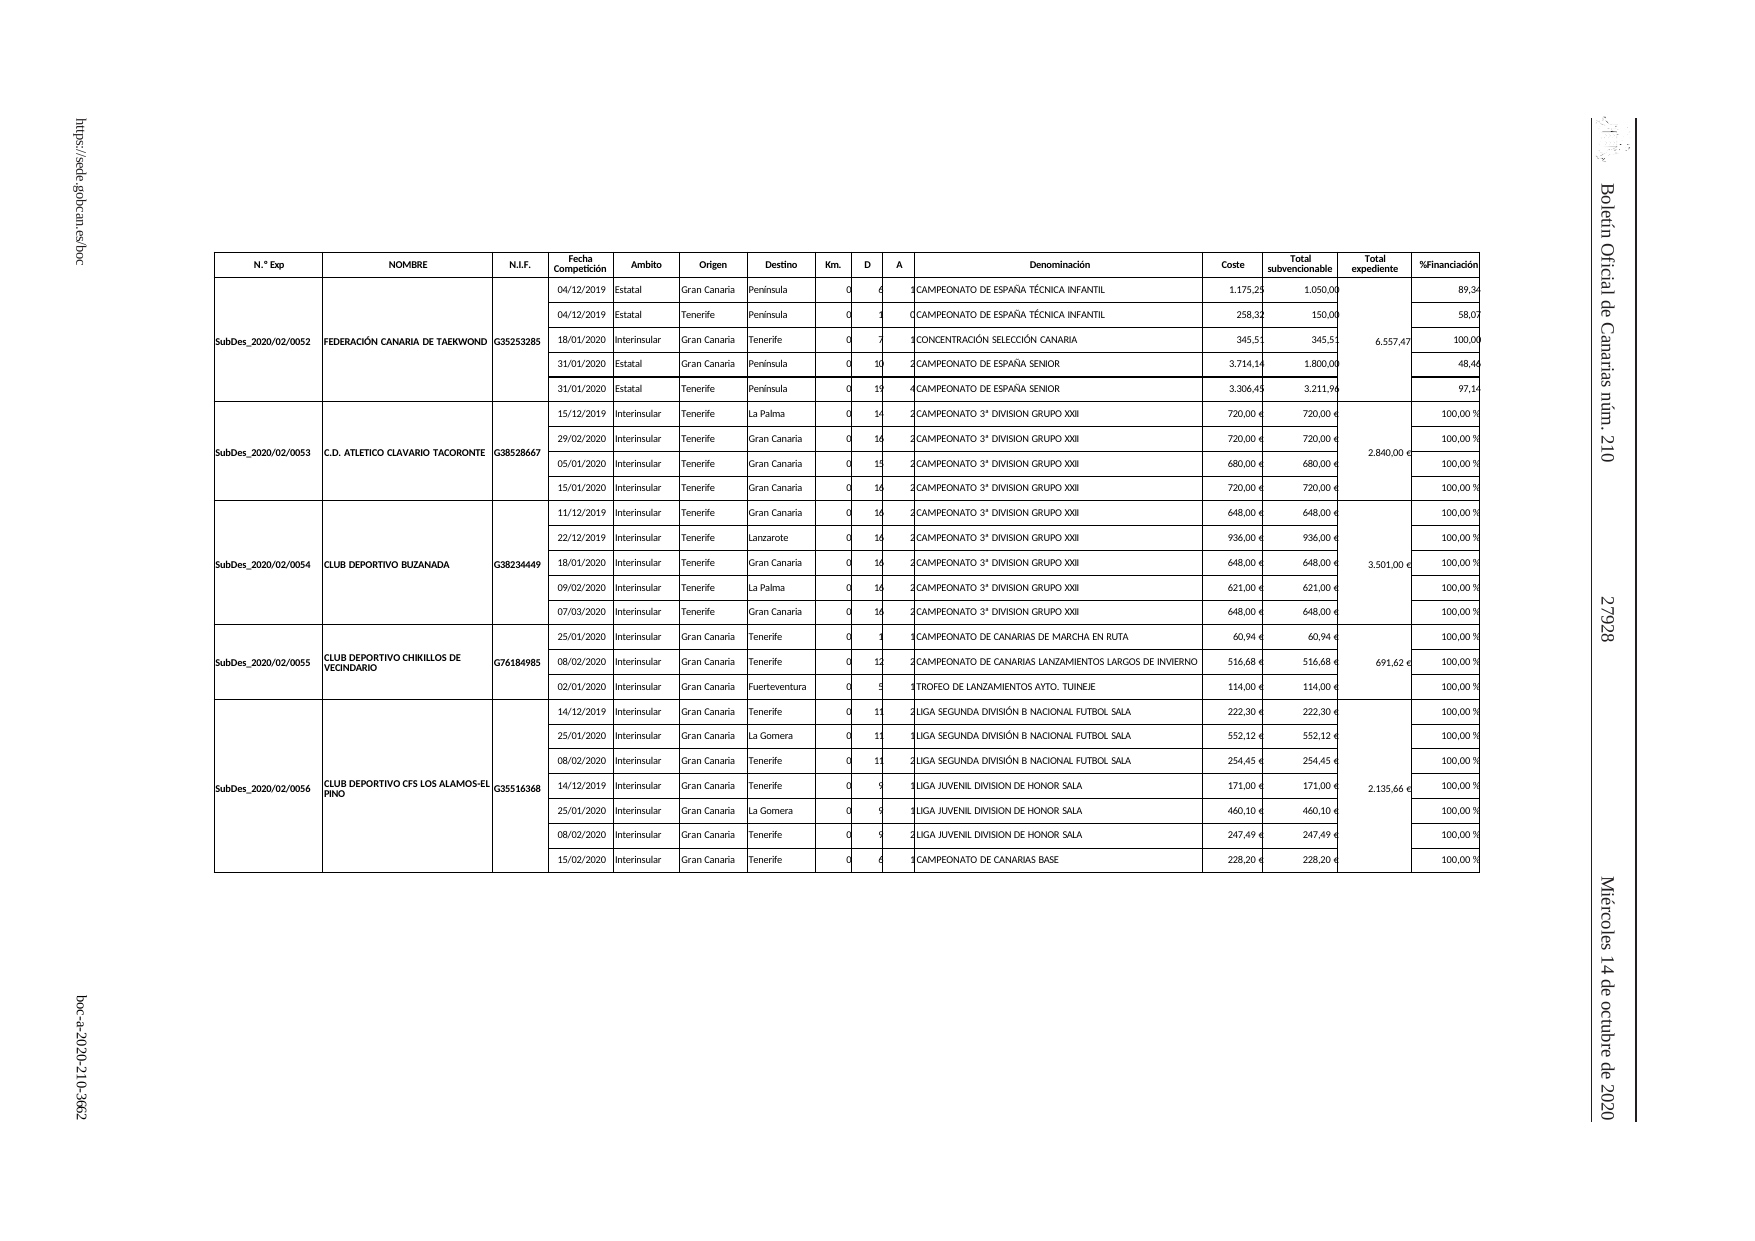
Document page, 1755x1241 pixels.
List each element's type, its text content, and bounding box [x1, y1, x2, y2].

table_cell 18/01/2020 [549, 551, 613, 575]
table_cell 0 [816, 353, 851, 376]
table_cell 0 [816, 452, 851, 476]
table_cell 247,49 € [1263, 824, 1337, 847]
table_cell Gran Canaria [748, 551, 815, 575]
table_cell 9 [852, 799, 882, 823]
table_cell 171,00 € [1203, 774, 1262, 798]
table_cell 345,51 [1203, 328, 1262, 352]
table_cell 15/12/2019 [549, 402, 613, 426]
table_cell 0 [816, 799, 851, 823]
table_cell 100,00 % [1412, 749, 1479, 773]
table_cell 648,00 € [1203, 551, 1262, 575]
table_cell Península [748, 378, 815, 401]
table_cell 2 [883, 452, 914, 476]
table_cell 720,00 € [1263, 402, 1337, 426]
table_cell 936,00 € [1263, 526, 1337, 550]
table_cell Tenerife [680, 526, 747, 550]
table_cell 100,00 % [1412, 799, 1479, 823]
table_cell 3.714,14 [1203, 353, 1262, 376]
table_cell 0 [816, 650, 851, 674]
table_cell 100,00 [1412, 328, 1479, 352]
table_cell 2 [883, 501, 914, 525]
table_cell Fuerteventura [748, 675, 815, 699]
table_cell 22/12/2019 [549, 526, 613, 550]
table_header A [883, 253, 914, 277]
table_cell SubDes_2020/02/0055 [215, 625, 322, 699]
table_cell Gran Canaria [680, 725, 747, 748]
table_header D [852, 253, 882, 277]
table_cell 100,00 % [1412, 452, 1479, 476]
table_cell 648,00 € [1203, 601, 1262, 624]
table_cell Gran Canaria [680, 650, 747, 674]
table_cell 25/01/2020 [549, 799, 613, 823]
table_cell 1 [883, 774, 914, 798]
table_cell 16 [852, 526, 882, 550]
table_cell 3.501,00 € [1338, 501, 1411, 624]
table_cell 19 [852, 378, 882, 401]
table_cell 9 [852, 824, 882, 847]
table_cell 9 [852, 774, 882, 798]
table_cell CAMPEONATO DE ESPAÑA SENIOR [915, 378, 1202, 401]
table_cell 2 [883, 700, 914, 723]
table_cell Tenerife [748, 328, 815, 352]
table_cell 7 [852, 328, 882, 352]
table_cell 2.135,66 € [1338, 700, 1411, 872]
table_cell 100,00 % [1412, 427, 1479, 451]
table_cell Interinsular [614, 501, 679, 525]
table_header Fecha Competición [549, 253, 613, 277]
table_cell 4 [883, 378, 914, 401]
table_cell Gran Canaria [680, 625, 747, 649]
table_cell 0 [816, 551, 851, 575]
table_cell 3.211,96 [1263, 378, 1337, 401]
table_header %Financiación [1412, 253, 1479, 277]
table_cell 2 [883, 650, 914, 674]
table_cell 150,00 [1263, 303, 1337, 327]
table_cell 97,14 [1412, 378, 1479, 401]
table_cell Estatal [614, 378, 679, 401]
table_cell CAMPEONATO DE CANARIAS DE MARCHA EN RUTA [915, 625, 1202, 649]
table_cell TROFEO DE LANZAMIENTOS AYTO. TUINEJE [915, 675, 1202, 699]
table_cell 114,00 € [1203, 675, 1262, 699]
table_cell 100,00 % [1412, 625, 1479, 649]
table_cell 720,00 € [1263, 427, 1337, 451]
table_cell CAMPEONATO DE ESPAÑA SENIOR [915, 353, 1202, 376]
table_cell 3.306,45 [1203, 378, 1262, 401]
table_cell 228,20 € [1203, 849, 1262, 872]
text 27928 [1598, 597, 1618, 646]
table_cell La Palma [748, 402, 815, 426]
table_cell 621,00 € [1203, 576, 1262, 599]
table_cell 100,00 % [1412, 824, 1479, 847]
table_cell Interinsular [614, 551, 679, 575]
table_cell 100,00 % [1412, 501, 1479, 525]
table_cell 11 [852, 700, 882, 723]
table_cell Tenerife [748, 650, 815, 674]
table_cell 14 [852, 402, 882, 426]
table_cell 0 [816, 849, 851, 872]
table_cell CONCENTRACIÓN SELECCIÓN CANARIA [915, 328, 1202, 352]
table_cell 680,00 € [1263, 452, 1337, 476]
table_cell 29/02/2020 [549, 427, 613, 451]
table_cell Tenerife [748, 700, 815, 723]
table_cell Gran Canaria [680, 675, 747, 699]
table_cell 552,12 € [1263, 725, 1337, 748]
table_cell Tenerife [680, 402, 747, 426]
table_cell Tenerife [748, 774, 815, 798]
table_cell 0 [816, 625, 851, 649]
table_cell Interinsular [614, 725, 679, 748]
table_cell 14/12/2019 [549, 774, 613, 798]
table_cell 0 [816, 749, 851, 773]
table_cell 100,00 % [1412, 477, 1479, 500]
table_cell 720,00 € [1203, 477, 1262, 500]
table_cell CAMPEONATO DE CANARIAS LANZAMIENTOS LARGOS DE INVIERNO [915, 650, 1202, 674]
table_cell 2 [883, 601, 914, 624]
table_cell Gran Canaria [748, 477, 815, 500]
table_cell Gran Canaria [680, 328, 747, 352]
table_cell 720,00 € [1203, 427, 1262, 451]
table_cell 254,45 € [1263, 749, 1337, 773]
table_cell LIGA SEGUNDA DIVISIÓN B NACIONAL FUTBOL SALA [915, 725, 1202, 748]
table_cell 0 [816, 675, 851, 699]
table_cell CAMPEONATO 3ª DIVISION GRUPO XXII [915, 601, 1202, 624]
table_cell 16 [852, 601, 882, 624]
table_cell 648,00 € [1263, 551, 1337, 575]
table_cell 2 [883, 824, 914, 847]
table_cell 15/01/2020 [549, 477, 613, 500]
table_cell 1.175,25 [1203, 278, 1262, 302]
table_cell 02/01/2020 [549, 675, 613, 699]
table_cell LIGA SEGUNDA DIVISIÓN B NACIONAL FUTBOL SALA [915, 749, 1202, 773]
table_cell 2 [883, 477, 914, 500]
table_cell CLUB DEPORTIVO CFS LOS ALAMOS-EL PINO [323, 700, 492, 872]
table_cell 1.050,00 [1263, 278, 1337, 302]
table_cell 516,68 € [1263, 650, 1337, 674]
table_cell Interinsular [614, 427, 679, 451]
table_cell Tenerife [748, 625, 815, 649]
table_cell Tenerife [748, 824, 815, 847]
table_cell 48,46 [1412, 353, 1479, 376]
table_cell 2.840,00 € [1338, 402, 1411, 500]
table_cell 222,30 € [1263, 700, 1337, 723]
table_cell 1 [883, 799, 914, 823]
table_cell 100,00 % [1412, 402, 1479, 426]
table_cell 0 [816, 824, 851, 847]
table_cell 0 [816, 477, 851, 500]
table_cell Tenerife [748, 849, 815, 872]
table_cell 516,68 € [1203, 650, 1262, 674]
table_cell Interinsular [614, 849, 679, 872]
table_header Total subvencionable [1263, 253, 1337, 277]
table_cell 691,62 € [1338, 625, 1411, 699]
table_header N.I.F. [493, 253, 548, 277]
table_cell Gran Canaria [680, 353, 747, 376]
table_cell 100,00 % [1412, 849, 1479, 872]
table_cell CAMPEONATO 3ª DIVISION GRUPO XXII [915, 477, 1202, 500]
table_cell Interinsular [614, 526, 679, 550]
table_cell Tenerife [680, 576, 747, 599]
table_cell Gran Canaria [748, 427, 815, 451]
table_cell 0 [816, 501, 851, 525]
table_cell Lanzarote [748, 526, 815, 550]
table_cell 05/01/2020 [549, 452, 613, 476]
table_cell 0 [883, 303, 914, 327]
table_cell Gran Canaria [680, 700, 747, 723]
table_cell 100,00 % [1412, 526, 1479, 550]
table_cell 1 [883, 849, 914, 872]
table_cell 648,00 € [1263, 601, 1337, 624]
table_cell 2 [883, 427, 914, 451]
table_cell Interinsular [614, 452, 679, 476]
table_cell CAMPEONATO 3ª DIVISION GRUPO XXII [915, 402, 1202, 426]
table_cell Interinsular [614, 601, 679, 624]
table_cell 1 [883, 675, 914, 699]
table_cell Gran Canaria [680, 824, 747, 847]
table_cell 0 [816, 402, 851, 426]
table_cell 08/02/2020 [549, 650, 613, 674]
table_cell 0 [816, 725, 851, 748]
table_cell 10 [852, 353, 882, 376]
table_header N.º Exp [215, 253, 322, 277]
table_header Destino [748, 253, 815, 277]
table_cell Tenerife [680, 427, 747, 451]
table_cell 6 [852, 849, 882, 872]
table_cell Interinsular [614, 328, 679, 352]
table_cell 0 [816, 427, 851, 451]
table_cell Tenerife [680, 303, 747, 327]
table_cell C.D. ATLETICO CLAVARIO TACORONTE [323, 402, 492, 500]
table_cell Estatal [614, 353, 679, 376]
table_cell La Gomera [748, 725, 815, 748]
table_cell 09/02/2020 [549, 576, 613, 599]
table_cell 552,12 € [1203, 725, 1262, 748]
table_cell SubDes_2020/02/0056 [215, 700, 322, 872]
table_cell 720,00 € [1263, 477, 1337, 500]
table_cell SubDes_2020/02/0053 [215, 402, 322, 500]
table_cell 0 [816, 601, 851, 624]
text boc-a-2020-210-3662 [74, 995, 91, 1124]
table_cell 14/12/2019 [549, 700, 613, 723]
table_cell LIGA JUVENIL DIVISION DE HONOR SALA [915, 774, 1202, 798]
table_cell Gran Canaria [680, 799, 747, 823]
table_cell CAMPEONATO 3ª DIVISION GRUPO XXII [915, 576, 1202, 599]
table_cell Interinsular [614, 576, 679, 599]
table_cell Interinsular [614, 402, 679, 426]
table_header Coste [1203, 253, 1262, 277]
table_cell 0 [816, 526, 851, 550]
table_cell 6 [852, 278, 882, 302]
table_cell 6.557,47 [1338, 278, 1411, 401]
table_header Denominación [915, 253, 1202, 277]
table_cell 100,00 % [1412, 774, 1479, 798]
table_cell 1 [852, 625, 882, 649]
table_cell LIGA JUVENIL DIVISION DE HONOR SALA [915, 824, 1202, 847]
table_cell 222,30 € [1203, 700, 1262, 723]
table_cell 07/03/2020 [549, 601, 613, 624]
table_cell 0 [816, 278, 851, 302]
table_cell 89,34 [1412, 278, 1479, 302]
table_cell G35253285 [493, 278, 548, 401]
table_cell Gran Canaria [748, 501, 815, 525]
table_cell 100,00 % [1412, 675, 1479, 699]
table_cell 258,32 [1203, 303, 1262, 327]
table_cell 2 [883, 526, 914, 550]
table_cell Tenerife [680, 551, 747, 575]
table_cell 100,00 % [1412, 576, 1479, 599]
table_cell 08/02/2020 [549, 749, 613, 773]
table_cell 2 [883, 551, 914, 575]
table_cell 228,20 € [1263, 849, 1337, 872]
table_cell G35516368 [493, 700, 548, 872]
table_cell 648,00 € [1263, 501, 1337, 525]
table_cell Interinsular [614, 650, 679, 674]
table_cell 60,94 € [1203, 625, 1262, 649]
table_cell 2 [883, 353, 914, 376]
table_header Ambito [614, 253, 679, 277]
table_cell Tenerife [680, 378, 747, 401]
table_cell 16 [852, 551, 882, 575]
table_cell SubDes_2020/02/0052 [215, 278, 322, 401]
table_cell 16 [852, 501, 882, 525]
table_header Origen [680, 253, 747, 277]
table_cell 31/01/2020 [549, 353, 613, 376]
table_cell 2 [883, 402, 914, 426]
table_cell 31/01/2020 [549, 378, 613, 401]
table_cell 621,00 € [1263, 576, 1337, 599]
table_cell CAMPEONATO DE CANARIAS BASE [915, 849, 1202, 872]
table_cell Tenerife [680, 601, 747, 624]
table_cell 04/12/2019 [549, 278, 613, 302]
table_cell Tenerife [680, 477, 747, 500]
table_cell 25/01/2020 [549, 625, 613, 649]
table_cell 0 [816, 576, 851, 599]
table_cell 254,45 € [1203, 749, 1262, 773]
table_cell Interinsular [614, 749, 679, 773]
table_cell 1 [883, 625, 914, 649]
table_cell 1 [883, 328, 914, 352]
table_cell 0 [816, 378, 851, 401]
table_cell G38234449 [493, 501, 548, 624]
table_cell CAMPEONATO 3ª DIVISION GRUPO XXII [915, 427, 1202, 451]
table_cell Interinsular [614, 675, 679, 699]
table_cell CAMPEONATO 3ª DIVISION GRUPO XXII [915, 526, 1202, 550]
table_cell Gran Canaria [748, 601, 815, 624]
table_cell G38528667 [493, 402, 548, 500]
table_cell Interinsular [614, 477, 679, 500]
table_cell 247,49 € [1203, 824, 1262, 847]
table_cell 345,51 [1263, 328, 1337, 352]
table_cell La Palma [748, 576, 815, 599]
table_cell 25/01/2020 [549, 725, 613, 748]
table_cell CAMPEONATO 3ª DIVISION GRUPO XXII [915, 551, 1202, 575]
table_cell 460,10 € [1263, 799, 1337, 823]
table_cell Interinsular [614, 774, 679, 798]
table_cell 16 [852, 576, 882, 599]
table_cell Gran Canaria [680, 849, 747, 872]
table_cell Tenerife [680, 452, 747, 476]
table_cell CAMPEONATO 3ª DIVISION GRUPO XXII [915, 452, 1202, 476]
table_cell 171,00 € [1263, 774, 1337, 798]
table_cell Interinsular [614, 824, 679, 847]
table_cell 11/12/2019 [549, 501, 613, 525]
table_cell Interinsular [614, 700, 679, 723]
table_cell 0 [816, 700, 851, 723]
table_cell Gran Canaria [680, 774, 747, 798]
table_header Total expediente [1338, 253, 1411, 277]
table_cell 0 [816, 303, 851, 327]
table_cell 1.800,00 [1263, 353, 1337, 376]
table_cell Península [748, 353, 815, 376]
table_cell Península [748, 278, 815, 302]
table_cell 100,00 % [1412, 700, 1479, 723]
table_cell 16 [852, 427, 882, 451]
table_cell 11 [852, 725, 882, 748]
table_cell 720,00 € [1203, 402, 1262, 426]
table_cell 15 [852, 452, 882, 476]
table_cell 100,00 % [1412, 601, 1479, 624]
table_cell CAMPEONATO DE ESPAÑA TÉCNICA INFANTIL [915, 278, 1202, 302]
text Miércoles 14 de octubre de 2020 [1598, 876, 1618, 1124]
table_cell 58,07 [1412, 303, 1479, 327]
table_cell Gran Canaria [680, 749, 747, 773]
table_cell CLUB DEPORTIVO BUZANADA [323, 501, 492, 624]
table_cell G76184985 [493, 625, 548, 699]
table_cell FEDERACIÓN CANARIA DE TAEKWOND [323, 278, 492, 401]
table_cell 460,10 € [1203, 799, 1262, 823]
table_cell Gran Canaria [748, 452, 815, 476]
table_cell La Gomera [748, 799, 815, 823]
table_cell 08/02/2020 [549, 824, 613, 847]
table_cell 1 [883, 278, 914, 302]
table_cell 936,00 € [1203, 526, 1262, 550]
table_cell 1 [883, 725, 914, 748]
table_cell 2 [883, 749, 914, 773]
table_cell Península [748, 303, 815, 327]
table_header NOMBRE [323, 253, 492, 277]
text Boletín Oficial de Canarias núm. 210 [1598, 183, 1618, 464]
table_cell 2 [883, 576, 914, 599]
table_header Km. [816, 253, 851, 277]
table_cell 12 [852, 650, 882, 674]
table_cell LIGA JUVENIL DIVISION DE HONOR SALA [915, 799, 1202, 823]
table_cell CAMPEONATO DE ESPAÑA TÉCNICA INFANTIL [915, 303, 1202, 327]
table_cell 1 [852, 303, 882, 327]
table_cell CAMPEONATO 3ª DIVISION GRUPO XXII [915, 501, 1202, 525]
table_cell Tenerife [748, 749, 815, 773]
table_cell 100,00 % [1412, 650, 1479, 674]
table_cell Interinsular [614, 625, 679, 649]
table_cell 5 [852, 675, 882, 699]
table_cell 11 [852, 749, 882, 773]
table_cell 15/02/2020 [549, 849, 613, 872]
table_cell 100,00 % [1412, 725, 1479, 748]
table_cell 100,00 % [1412, 551, 1479, 575]
table_cell Interinsular [614, 799, 679, 823]
table_cell 60,94 € [1263, 625, 1337, 649]
table_cell CLUB DEPORTIVO CHIKILLOS DE VECINDARIO [323, 625, 492, 699]
table_cell 114,00 € [1263, 675, 1337, 699]
table_cell 0 [816, 774, 851, 798]
table_cell 18/01/2020 [549, 328, 613, 352]
table_cell 680,00 € [1203, 452, 1262, 476]
table_cell Estatal [614, 278, 679, 302]
table_cell 16 [852, 477, 882, 500]
table_cell SubDes_2020/02/0054 [215, 501, 322, 624]
table_cell Gran Canaria [680, 278, 747, 302]
table_cell Tenerife [680, 501, 747, 525]
table_cell Estatal [614, 303, 679, 327]
table_cell 0 [816, 328, 851, 352]
text https://sede.gobcan.es/boc [73, 118, 90, 273]
table_cell 04/12/2019 [549, 303, 613, 327]
table_cell LIGA SEGUNDA DIVISIÓN B NACIONAL FUTBOL SALA [915, 700, 1202, 723]
table_cell 648,00 € [1203, 501, 1262, 525]
